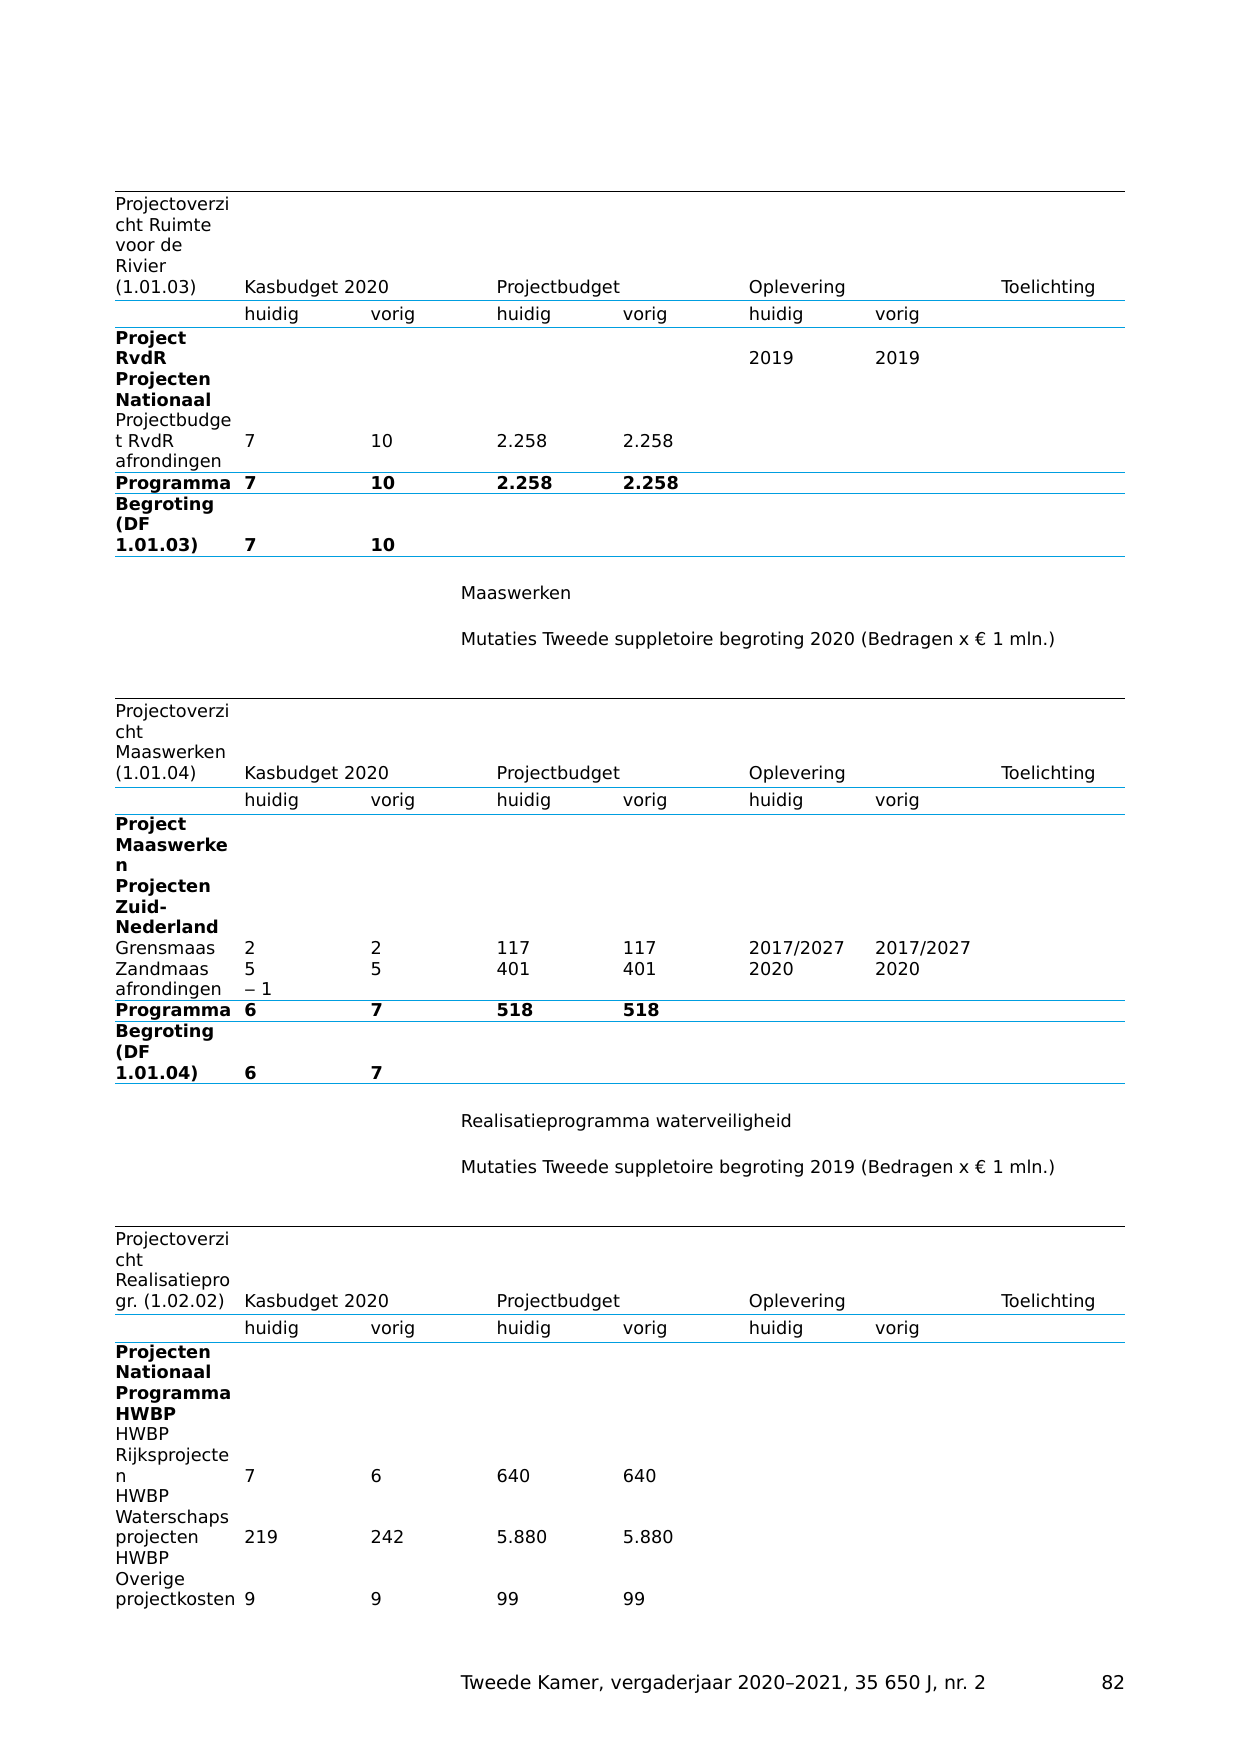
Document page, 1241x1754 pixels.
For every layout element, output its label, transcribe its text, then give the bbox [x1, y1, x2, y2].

table_cell [115, 301, 241, 327]
table_cell [620, 979, 746, 1000]
table_cell [368, 328, 493, 369]
table_cell 6 [241, 1001, 367, 1021]
table_cell [998, 876, 1125, 938]
table_cell [494, 1022, 620, 1083]
table_cell [872, 1486, 998, 1548]
table_cell [746, 451, 872, 472]
table_cell [746, 979, 872, 1000]
table_cell 7 [241, 1424, 367, 1486]
table_cell 117 [620, 938, 746, 958]
table_cell Oplevering [746, 1227, 998, 1314]
table_cell [746, 1022, 872, 1083]
table_cell [620, 1022, 746, 1083]
table_cell [746, 1343, 872, 1383]
table_cell [494, 979, 620, 1000]
table_cell 7 [241, 494, 367, 556]
table_cell [746, 1424, 872, 1486]
table_cell 401 [494, 959, 620, 979]
table_cell 5.880 [620, 1486, 746, 1548]
text Realisatieprogramma waterveiligheid [461, 1109, 1125, 1132]
table_cell 5.880 [494, 1486, 620, 1548]
table_cell Begroting (DF 1.01.03) [115, 494, 241, 556]
table_cell vorig [368, 1315, 493, 1341]
table_cell [746, 473, 872, 493]
table_cell 6 [368, 1424, 493, 1486]
table_cell Kasbudget 2020 [241, 699, 493, 787]
text Mutaties Tweede suppletoire begroting 2020 (Bedragen x € 1 mln.) [461, 627, 1125, 650]
table_cell 9 [241, 1548, 367, 1610]
table_cell [746, 1486, 872, 1548]
table_cell [620, 451, 746, 472]
table_cell [368, 876, 493, 938]
table_cell 640 [494, 1424, 620, 1486]
table_cell [872, 876, 998, 938]
table_cell Oplevering [746, 699, 998, 787]
table_cell Projecten Nationaal [115, 1343, 241, 1383]
table_cell Projectbudget RvdR [115, 410, 241, 451]
table_header Toelichting [998, 192, 1125, 300]
table_cell [620, 876, 746, 938]
table_cell 2020 [872, 959, 998, 979]
table_cell HWBP Waterschapsprojecten [115, 1486, 241, 1548]
text Mutaties Tweede suppletoire begroting 2019 (Bedragen x € 1 mln.) [461, 1155, 1125, 1178]
table_cell [998, 328, 1125, 369]
table_cell [998, 369, 1125, 410]
table_cell [998, 979, 1125, 1000]
table_cell [872, 1548, 998, 1610]
table_header Kasbudget 2020 [241, 192, 493, 300]
table_cell [746, 1383, 872, 1424]
table_cell [998, 1315, 1125, 1341]
table_cell Projectoverzicht Maaswerken (1.01.04) [115, 699, 241, 787]
table_cell 640 [620, 1424, 746, 1486]
table_cell vorig [620, 301, 746, 327]
table_cell [872, 1424, 998, 1486]
table_cell [998, 1486, 1125, 1548]
table_cell Programma [115, 473, 241, 493]
table_cell Project Maaswerken [115, 815, 241, 876]
table_cell afrondingen [115, 979, 241, 1000]
table_cell Projecten Nationaal [115, 369, 241, 410]
table_cell Begroting (DF 1.01.04) [115, 1022, 241, 1083]
table_cell [872, 1383, 998, 1424]
table_cell 5 [241, 959, 367, 979]
table_cell 7 [241, 473, 367, 493]
table_header Tabel 19 [115, 673, 1125, 698]
table_cell [494, 815, 620, 876]
table_cell 2 [368, 938, 493, 958]
table_cell 2017/2027 [872, 938, 998, 958]
table_header Projectoverzicht Ruimte voor de Rivier (1.01.03) [115, 192, 241, 300]
table_cell 7 [368, 1022, 493, 1083]
table_cell [494, 369, 620, 410]
table_cell vorig [368, 788, 493, 814]
table_cell Projectbudget [494, 699, 746, 787]
table_cell [872, 473, 998, 493]
table_cell vorig [368, 301, 493, 327]
table_cell vorig [620, 1315, 746, 1341]
table_cell [998, 1001, 1125, 1021]
table_cell [241, 1343, 367, 1383]
table_cell 2.258 [620, 473, 746, 493]
table_cell Grensmaas [115, 938, 241, 958]
table_cell vorig [872, 1315, 998, 1341]
table_cell [620, 1343, 746, 1383]
table_cell 219 [241, 1486, 367, 1548]
table_cell [746, 1548, 872, 1610]
table_cell [241, 876, 367, 938]
table_cell 9 [368, 1548, 493, 1610]
table_cell [746, 876, 872, 938]
table_cell 2019 [746, 328, 872, 369]
table_cell [494, 328, 620, 369]
table_cell [620, 328, 746, 369]
table_cell [494, 1383, 620, 1424]
table_cell [620, 1383, 746, 1424]
table_cell [368, 1343, 493, 1383]
table_cell [620, 815, 746, 876]
table_cell huidig [494, 788, 620, 814]
table_cell 2.258 [620, 410, 746, 451]
table_cell [872, 1022, 998, 1083]
table_cell Kasbudget 2020 [241, 1227, 493, 1314]
table_cell 99 [620, 1548, 746, 1610]
table_cell [872, 1001, 998, 1021]
table_cell [746, 815, 872, 876]
table_cell [115, 788, 241, 814]
table_cell Toelichting [998, 1227, 1125, 1314]
table_cell [872, 494, 998, 556]
table_cell [115, 1315, 241, 1341]
table_cell [746, 1001, 872, 1021]
table_cell [368, 1383, 493, 1424]
table_cell [998, 788, 1125, 814]
table_cell huidig [494, 301, 620, 327]
table_cell 518 [620, 1001, 746, 1021]
table_cell 10 [368, 494, 493, 556]
table_cell [241, 1383, 367, 1424]
table_cell Toelichting [998, 699, 1125, 787]
table_cell [998, 1343, 1125, 1383]
table_cell [620, 369, 746, 410]
table_cell [494, 451, 620, 472]
table_cell 2.258 [494, 410, 620, 451]
table_cell [494, 494, 620, 556]
table_cell [494, 1343, 620, 1383]
table_cell 518 [494, 1001, 620, 1021]
table_cell [998, 938, 1125, 958]
table_cell [998, 1383, 1125, 1424]
table_cell [998, 410, 1125, 451]
table_cell [368, 815, 493, 876]
table_cell [368, 369, 493, 410]
table_cell 242 [368, 1486, 493, 1548]
table_cell [368, 979, 493, 1000]
table_cell [872, 369, 998, 410]
table_cell [746, 410, 872, 451]
table_cell 2020 [746, 959, 872, 979]
table_cell [746, 494, 872, 556]
table_cell Programma [115, 1001, 241, 1021]
table_cell [872, 979, 998, 1000]
table_cell [998, 1022, 1125, 1083]
table_cell [998, 1548, 1125, 1610]
table_cell 2017/2027 [746, 938, 872, 958]
table_cell 10 [368, 410, 493, 451]
text Maaswerken [461, 581, 1125, 604]
table_cell ‒ 1 [241, 979, 367, 1000]
table_cell Project RvdR [115, 328, 241, 369]
table_cell [241, 328, 367, 369]
table_cell 99 [494, 1548, 620, 1610]
table_cell 7 [368, 1001, 493, 1021]
table_cell [241, 815, 367, 876]
table_cell huidig [746, 1315, 872, 1341]
table_cell [998, 815, 1125, 876]
table_cell [998, 451, 1125, 472]
table_cell [998, 1424, 1125, 1486]
table_cell [998, 494, 1125, 556]
table_cell afrondingen [115, 451, 241, 472]
table_cell [998, 301, 1125, 327]
table_cell huidig [241, 1315, 367, 1341]
table_cell [241, 369, 367, 410]
table_cell 401 [620, 959, 746, 979]
table_cell [494, 876, 620, 938]
table_cell huidig [241, 301, 367, 327]
table_cell Projecten Zuid-Nederland [115, 876, 241, 938]
table_cell Zandmaas [115, 959, 241, 979]
table_cell Projectbudget [494, 1227, 746, 1314]
table_header Oplevering [746, 192, 998, 300]
table_cell 7 [241, 410, 367, 451]
table_cell [872, 815, 998, 876]
table_cell 2019 [872, 328, 998, 369]
table_cell [998, 473, 1125, 493]
table_cell HWBP Overige projectkosten [115, 1548, 241, 1610]
table_cell 5 [368, 959, 493, 979]
table_cell [998, 959, 1125, 979]
table_cell Projectoverzicht Realisatieprogr. (1.02.02) [115, 1227, 241, 1314]
table_cell huidig [746, 301, 872, 327]
table_cell 10 [368, 473, 493, 493]
table_cell 117 [494, 938, 620, 958]
table_cell [746, 369, 872, 410]
table_cell 6 [241, 1022, 367, 1083]
table_cell [872, 410, 998, 451]
table_cell vorig [872, 788, 998, 814]
table_cell vorig [620, 788, 746, 814]
table_cell [872, 1343, 998, 1383]
table_cell [368, 451, 493, 472]
table_cell 2 [241, 938, 367, 958]
table_header Tabel 20 [115, 1201, 1125, 1226]
table_header Projectbudget [494, 192, 746, 300]
table_cell [241, 451, 367, 472]
table_cell huidig [494, 1315, 620, 1341]
table_cell 2.258 [494, 473, 620, 493]
table_cell vorig [872, 301, 998, 327]
table_cell Programma HWBP [115, 1383, 241, 1424]
table_cell huidig [241, 788, 367, 814]
table_cell [620, 494, 746, 556]
table_cell huidig [746, 788, 872, 814]
table_cell [872, 451, 998, 472]
table_cell HWBP Rijksprojecten [115, 1424, 241, 1486]
